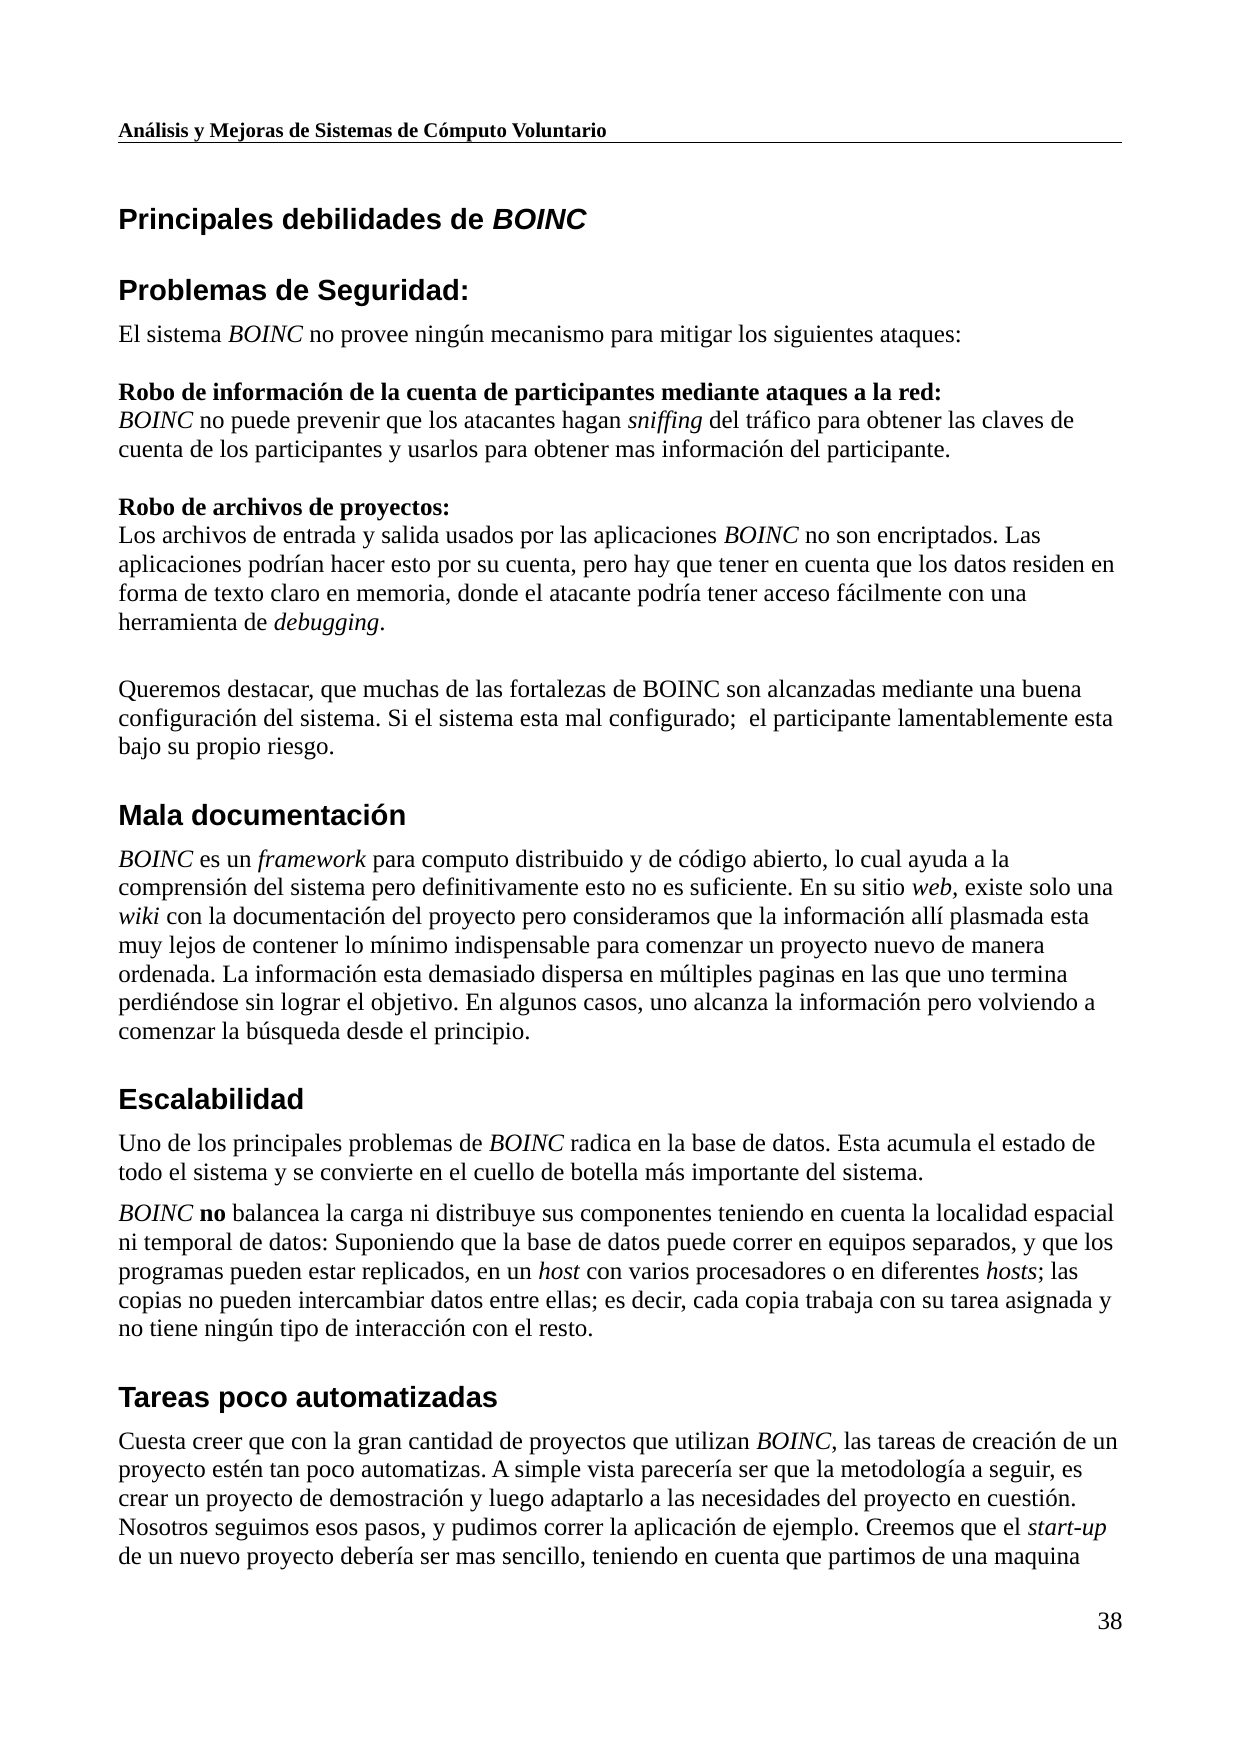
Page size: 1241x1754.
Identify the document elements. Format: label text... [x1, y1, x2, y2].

text Cuesta creer que con la gran cantidad de proyectos que utilizan BOINC, las tareas de creación de un proyecto estén tan poco automatizas. A simple vista parecería ser que la metodología a seguir, es crear un proyecto de demostración y luego adaptarlo a las necesidades del proyecto en cuestión. Nosotros seguimos esos pasos, y pudimos correr la aplicación de ejemplo. Creemos que el start-up de un nuevo proyecto debería ser mas sencillo, teniendo en cuenta que partimos de una maquina [118, 1426, 1122, 1569]
text Robo de archivos de proyectos: [118, 492, 1122, 520]
subtitle Problemas de Seguridad: [118, 273, 1122, 307]
text BOINC no balancea la carga ni distribuye sus componentes teniendo en cuenta la localidad espacial ni temporal de datos: Suponiendo que la base de datos puede correr en equipos separados, y que los programas pueden estar replicados, en un host con varios procesadores o en diferentes hosts; las copias no pueden intercambiar datos entre ellas; es decir, cada copia trabaja con su tarea asignada y no tiene ningún tipo de interacción con el resto. [118, 1198, 1122, 1342]
text BOINC no puede prevenir que los atacantes hagan sniffing del tráfico para obtener las claves de cuenta de los participantes y usarlos para obtener mas información del participante. [118, 405, 1122, 463]
text Queremos destacar, que muchas de las fortalezas de BOINC son alcanzadas mediante una buena configuración del sistema. Si el sistema esta mal configurado; el participante lamentablemente esta bajo su propio riesgo. [118, 674, 1122, 760]
subtitle Tareas poco automatizadas [118, 1380, 1122, 1413]
text Uno de los principales problemas de BOINC radica en la base de datos. Esta acumula el estado de todo el sistema y se convierte en el cuello de botella más importante del sistema. [118, 1128, 1122, 1186]
subtitle Principales debilidades de BOINC [118, 202, 1122, 236]
subtitle Mala documentación [118, 798, 1122, 831]
text El sistema BOINC no provee ningún mecanismo para mitigar los siguientes ataques: [118, 319, 1122, 348]
subtitle Escalabilidad [118, 1082, 1122, 1116]
text Robo de información de la cuenta de participantes mediante ataques a la red: [118, 377, 1122, 405]
text BOINC es un framework para computo distribuido y de código abierto, lo cual ayuda a la comprensión del sistema pero definitivamente esto no es suficiente. En su sitio web, existe solo una wiki con la documentación del proyecto pero consideramos que la información allí plasmada esta muy lejos de contener lo mínimo indispensable para comenzar un proyecto nuevo de manera ordenada. La información esta demasiado dispersa en múltiples paginas en las que uno termina perdiéndose sin lograr el objetivo. En algunos casos, uno alcanza la información pero volviendo a comenzar la búsqueda desde el principio. [118, 844, 1122, 1045]
text Los archivos de entrada y salida usados por las aplicaciones BOINC no son encriptados. Las aplicaciones podrían hacer esto por su cuenta, pero hay que tener en cuenta que los datos residen en forma de texto claro en memoria, donde el atacante podría tener acceso fácilmente con una herramienta de debugging. [118, 520, 1122, 635]
